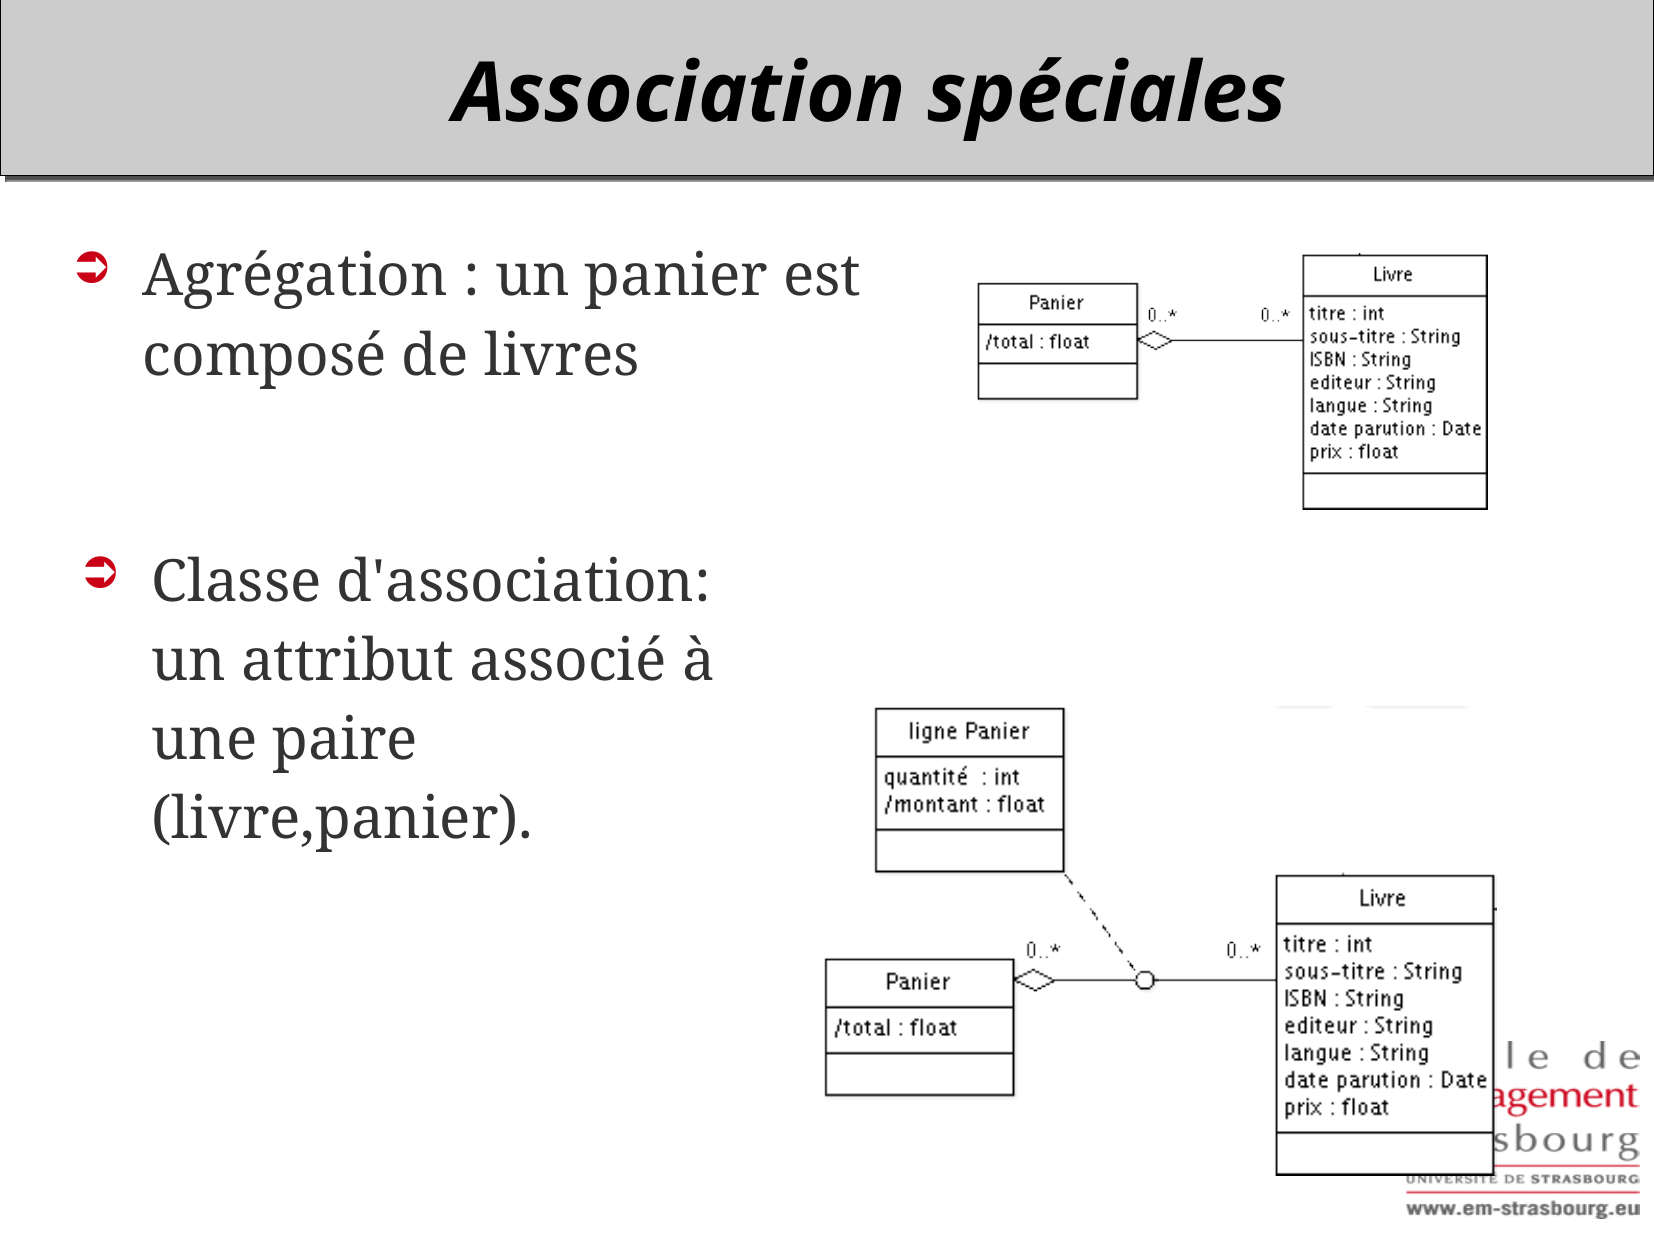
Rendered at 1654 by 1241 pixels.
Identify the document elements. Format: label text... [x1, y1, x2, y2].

picture [976, 253, 1488, 510]
list Classe d'association: un attribut associé à une paire (livre,panier). [68, 538, 767, 965]
picture [819, 706, 1640, 1219]
list Agrégation : un panier est composé de livres [60, 233, 877, 472]
title Association spéciales [164, 0, 1577, 178]
